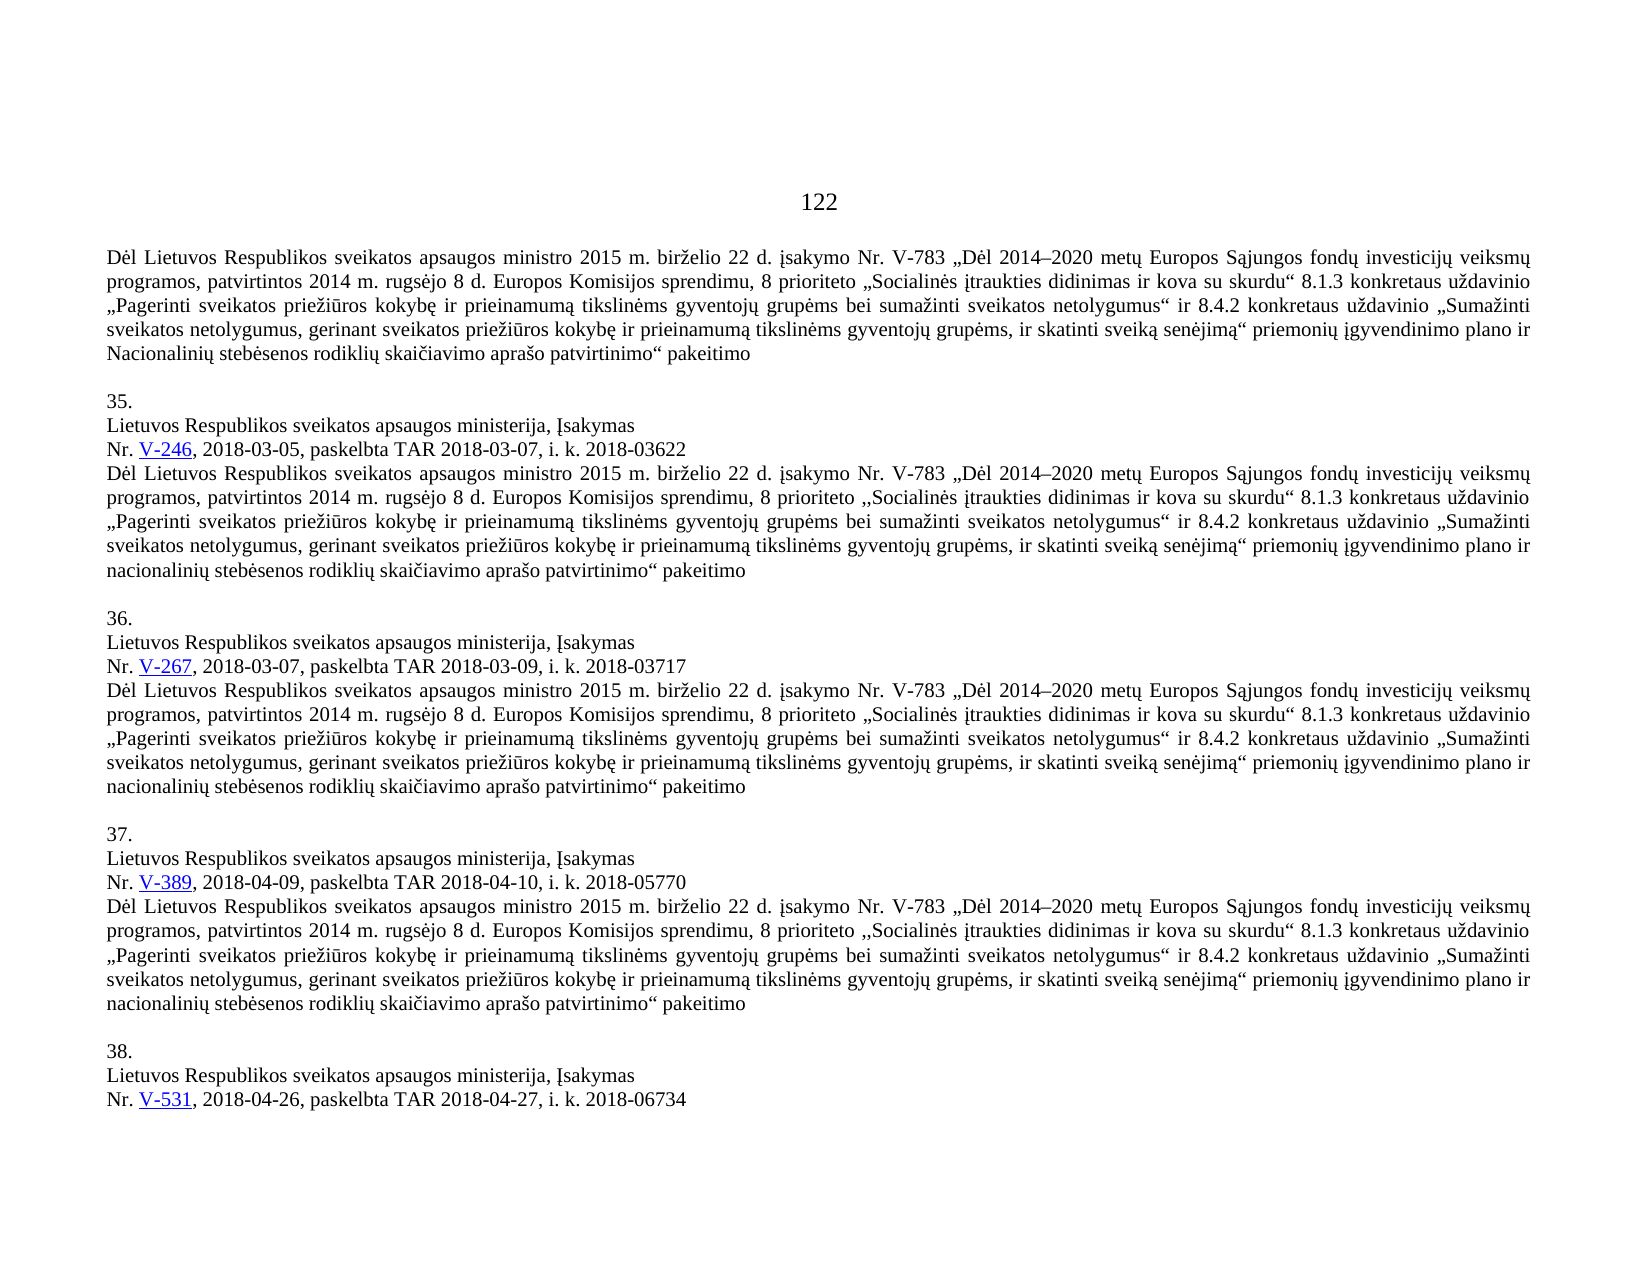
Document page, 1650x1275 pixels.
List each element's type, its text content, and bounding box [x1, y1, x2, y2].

text Dėl Lietuvos Respublikos sveikatos apsaugos ministro 2015 m. birželio 22 d. įsakymo Nr. V-783 „Dėl 2014–2020 metų Europos Sąjungos fondų investicijų veiksmų programos, patvirtintos 2014 m. rugsėjo 8 d. Europos Komisijos sprendimu, 8 prioriteto „Socialinės įtraukties didinimas ir kova su skurdu“ 8.1.3 konkretaus uždavinio „Pagerinti sveikatos priežiūros kokybę ir prieinamumą tikslinėms gyventojų grupėms bei sumažinti sveikatos netolygumus“ ir 8.4.2 konkretaus uždavinio „Sumažinti sveikatos netolygumus, gerinant sveikatos priežiūros kokybę ir prieinamumą tikslinėms gyventojų grupėms, ir skatinti sveiką senėjimą“ priemonių įgyvendinimo plano ir nacionalinių stebėsenos rodiklių skaičiavimo aprašo patvirtinimo“ pakeitimo [106, 678, 1532, 798]
text Lietuvos Respublikos sveikatos apsaugos ministerija, Įsakymas [106, 413, 1532, 437]
text Lietuvos Respublikos sveikatos apsaugos ministerija, Įsakymas [106, 846, 1532, 870]
text 37. [106, 822, 1532, 846]
text Dėl Lietuvos Respublikos sveikatos apsaugos ministro 2015 m. birželio 22 d. įsakymo Nr. V-783 „Dėl 2014–2020 metų Europos Sąjungos fondų investicijų veiksmų programos, patvirtintos 2014 m. rugsėjo 8 d. Europos Komisijos sprendimu, 8 prioriteto „Socialinės įtraukties didinimas ir kova su skurdu“ 8.1.3 konkretaus uždavinio „Pagerinti sveikatos priežiūros kokybę ir prieinamumą tikslinėms gyventojų grupėms bei sumažinti sveikatos netolygumus“ ir 8.4.2 konkretaus uždavinio „Sumažinti sveikatos netolygumus, gerinant sveikatos priežiūros kokybę ir prieinamumą tikslinėms gyventojų grupėms, ir skatinti sveiką senėjimą“ priemonių įgyvendinimo plano ir Nacionalinių stebėsenos rodiklių skaičiavimo aprašo patvirtinimo“ pakeitimo [106, 245, 1532, 365]
text Dėl Lietuvos Respublikos sveikatos apsaugos ministro 2015 m. birželio 22 d. įsakymo Nr. V-783 „Dėl 2014–2020 metų Europos Sąjungos fondų investicijų veiksmų programos, patvirtintos 2014 m. rugsėjo 8 d. Europos Komisijos sprendimu, 8 prioriteto ,,Socialinės įtraukties didinimas ir kova su skurdu“ 8.1.3 konkretaus uždavinio „Pagerinti sveikatos priežiūros kokybę ir prieinamumą tikslinėms gyventojų grupėms bei sumažinti sveikatos netolygumus“ ir 8.4.2 konkretaus uždavinio „Sumažinti sveikatos netolygumus, gerinant sveikatos priežiūros kokybę ir prieinamumą tikslinėms gyventojų grupėms, ir skatinti sveiką senėjimą“ priemonių įgyvendinimo plano ir nacionalinių stebėsenos rodiklių skaičiavimo aprašo patvirtinimo“ pakeitimo [106, 461, 1532, 582]
text 35. [106, 389, 1532, 413]
text Lietuvos Respublikos sveikatos apsaugos ministerija, Įsakymas [106, 1063, 1532, 1087]
text Nr. V-267, 2018-03-07, paskelbta TAR 2018-03-09, i. k. 2018-03717 [106, 654, 1532, 678]
text 36. [106, 606, 1532, 630]
text Nr. V-246, 2018-03-05, paskelbta TAR 2018-03-07, i. k. 2018-03622 [106, 437, 1532, 461]
text Nr. V-389, 2018-04-09, paskelbta TAR 2018-04-10, i. k. 2018-05770 [106, 870, 1532, 894]
text Lietuvos Respublikos sveikatos apsaugos ministerija, Įsakymas [106, 630, 1532, 654]
text Dėl Lietuvos Respublikos sveikatos apsaugos ministro 2015 m. birželio 22 d. įsakymo Nr. V-783 „Dėl 2014–2020 metų Europos Sąjungos fondų investicijų veiksmų programos, patvirtintos 2014 m. rugsėjo 8 d. Europos Komisijos sprendimu, 8 prioriteto ,,Socialinės įtraukties didinimas ir kova su skurdu“ 8.1.3 konkretaus uždavinio „Pagerinti sveikatos priežiūros kokybę ir prieinamumą tikslinėms gyventojų grupėms bei sumažinti sveikatos netolygumus“ ir 8.4.2 konkretaus uždavinio „Sumažinti sveikatos netolygumus, gerinant sveikatos priežiūros kokybę ir prieinamumą tikslinėms gyventojų grupėms, ir skatinti sveiką senėjimą“ priemonių įgyvendinimo plano ir nacionalinių stebėsenos rodiklių skaičiavimo aprašo patvirtinimo“ pakeitimo [106, 894, 1532, 1015]
text Nr. V-531, 2018-04-26, paskelbta TAR 2018-04-27, i. k. 2018-06734 [106, 1087, 1532, 1111]
text 38. [106, 1039, 1532, 1063]
